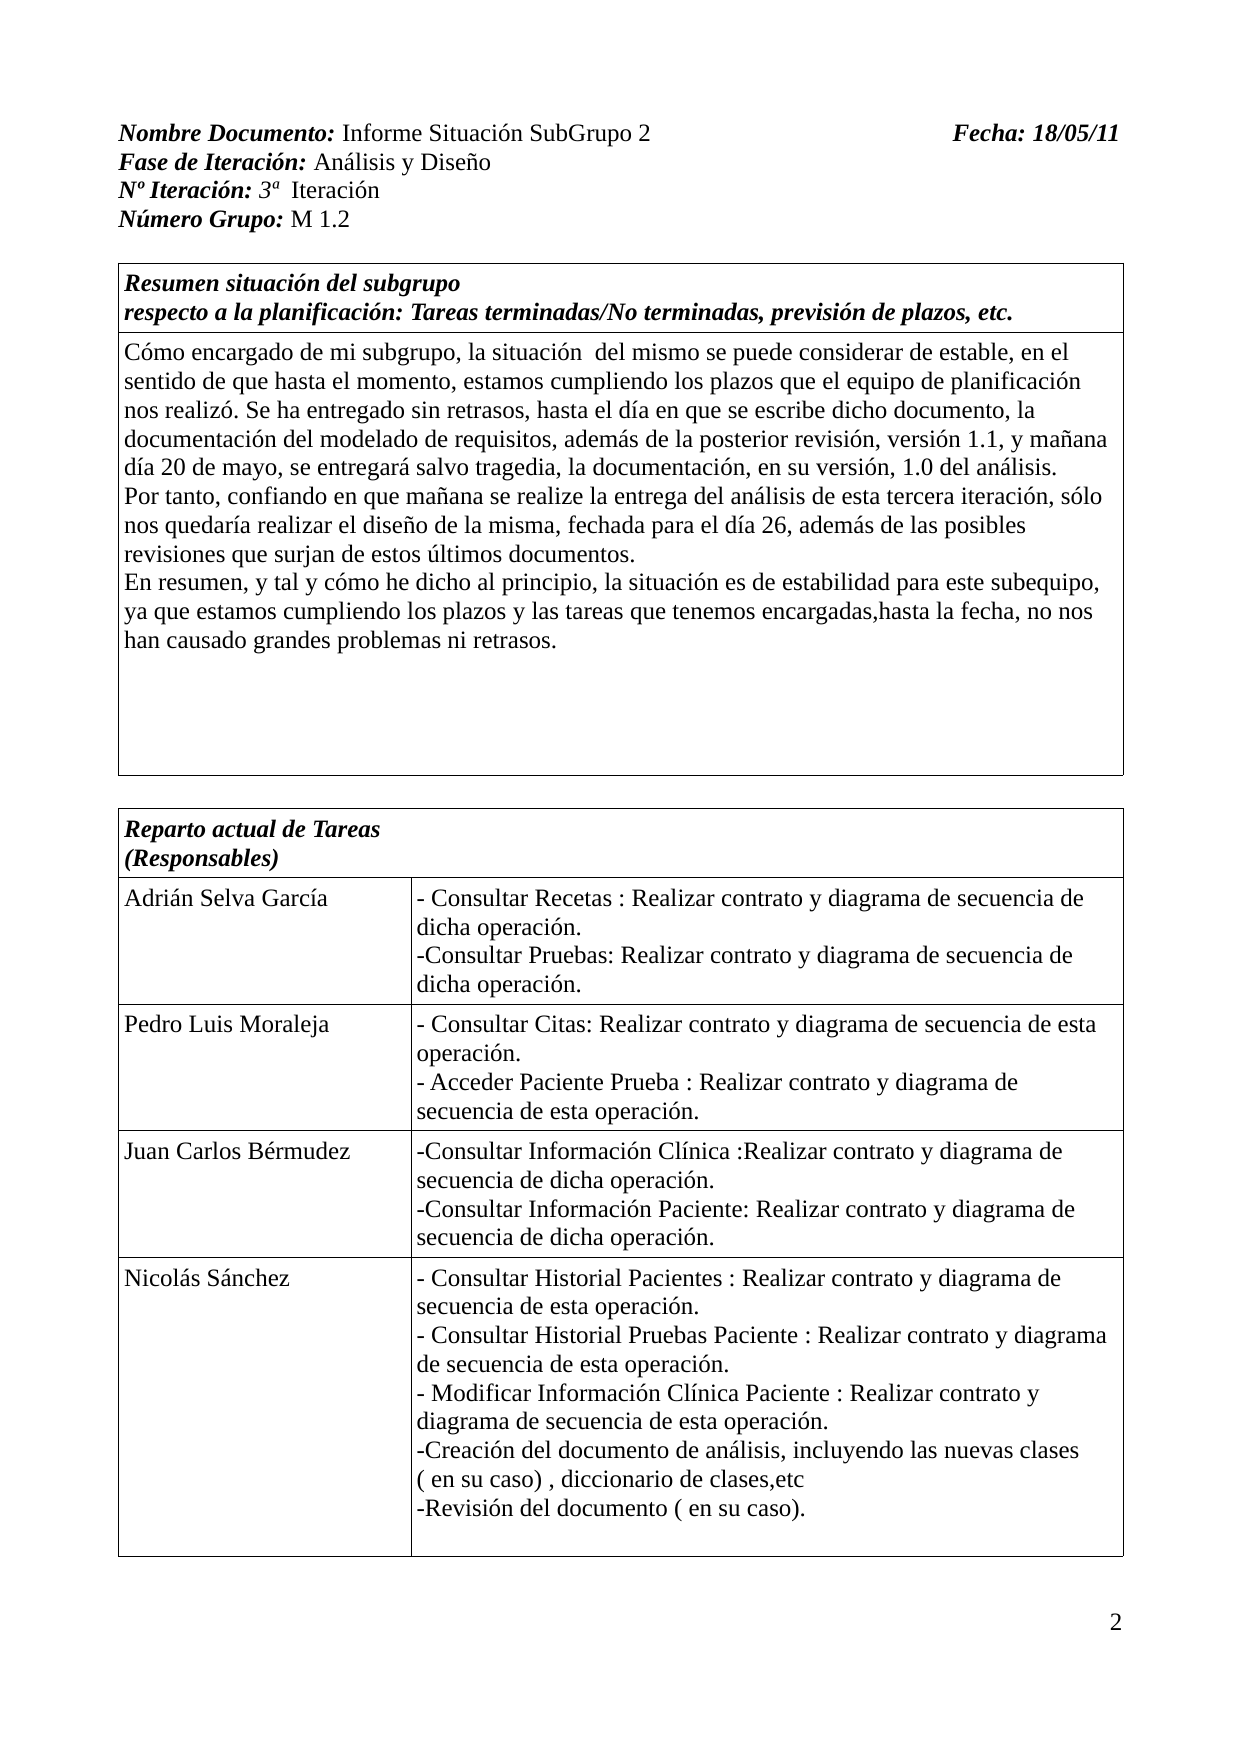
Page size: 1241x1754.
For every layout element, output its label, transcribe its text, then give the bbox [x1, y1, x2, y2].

table_header Reparto actual de Tareas (Responsables) [119, 809, 1123, 877]
table_header Resumen situación del subgrupo respecto a la planificación: Tareas terminadas/No terminadas, previsión de plazos, etc. [119, 264, 1123, 332]
table_cell - Consultar Historial Pacientes : Realizar contrato y diagrama de secuencia de esta operación. - Consultar Historial Pruebas Paciente : Realizar contrato y diagrama de secuencia de esta operación. - Modificar Información Clínica Paciente : Realizar contrato y diagrama de secuencia de esta operación. -Creación del documento de análisis, incluyendo las nuevas clases ( en su caso) , diccionario de clases,etc -Revisión del documento ( en su caso). [412, 1258, 1123, 1556]
table_cell -Consultar Información Clínica :Realizar contrato y diagrama de secuencia de dicha operación. -Consultar Información Paciente: Realizar contrato y diagrama de secuencia de dicha operación. [412, 1131, 1123, 1257]
table_cell Adrián Selva García [119, 878, 411, 1004]
table_cell Cómo encargado de mi subgrupo, la situación del mismo se puede considerar de estable, en el sentido de que hasta el momento, estamos cumpliendo los plazos que el equipo de planificación nos realizó. Se ha entregado sin retrasos, hasta el día en que se escribe dicho documento, la documentación del modelado de requisitos, además de la posterior revisión, versión 1.1, y mañana día 20 de mayo, se entregará salvo tragedia, la documentación, en su versión, 1.0 del análisis. Por tanto, confiando en que mañana se realize la entrega del análisis de esta tercera iteración, sólo nos quedaría realizar el diseño de la misma, fechada para el día 26, además de las posibles revisiones que surjan de estos últimos documentos. En resumen, y tal y cómo he dicho al principio, la situación es de estabilidad para este subequipo, ya que estamos cumpliendo los plazos y las tareas que tenemos encargadas,hasta la fecha, no nos han causado grandes problemas ni retrasos. [119, 333, 1123, 774]
table_cell Pedro Luis Moraleja [119, 1005, 411, 1130]
table_cell Nicolás Sánchez [119, 1258, 411, 1556]
table_cell - Consultar Recetas : Realizar contrato y diagrama de secuencia de dicha operación. -Consultar Pruebas: Realizar contrato y diagrama de secuencia de dicha operación. [412, 878, 1123, 1004]
table_cell - Consultar Citas: Realizar contrato y diagrama de secuencia de esta operación. - Acceder Paciente Prueba : Realizar contrato y diagrama de secuencia de esta operación. [412, 1005, 1123, 1130]
table_cell Juan Carlos Bérmudez [119, 1131, 411, 1257]
